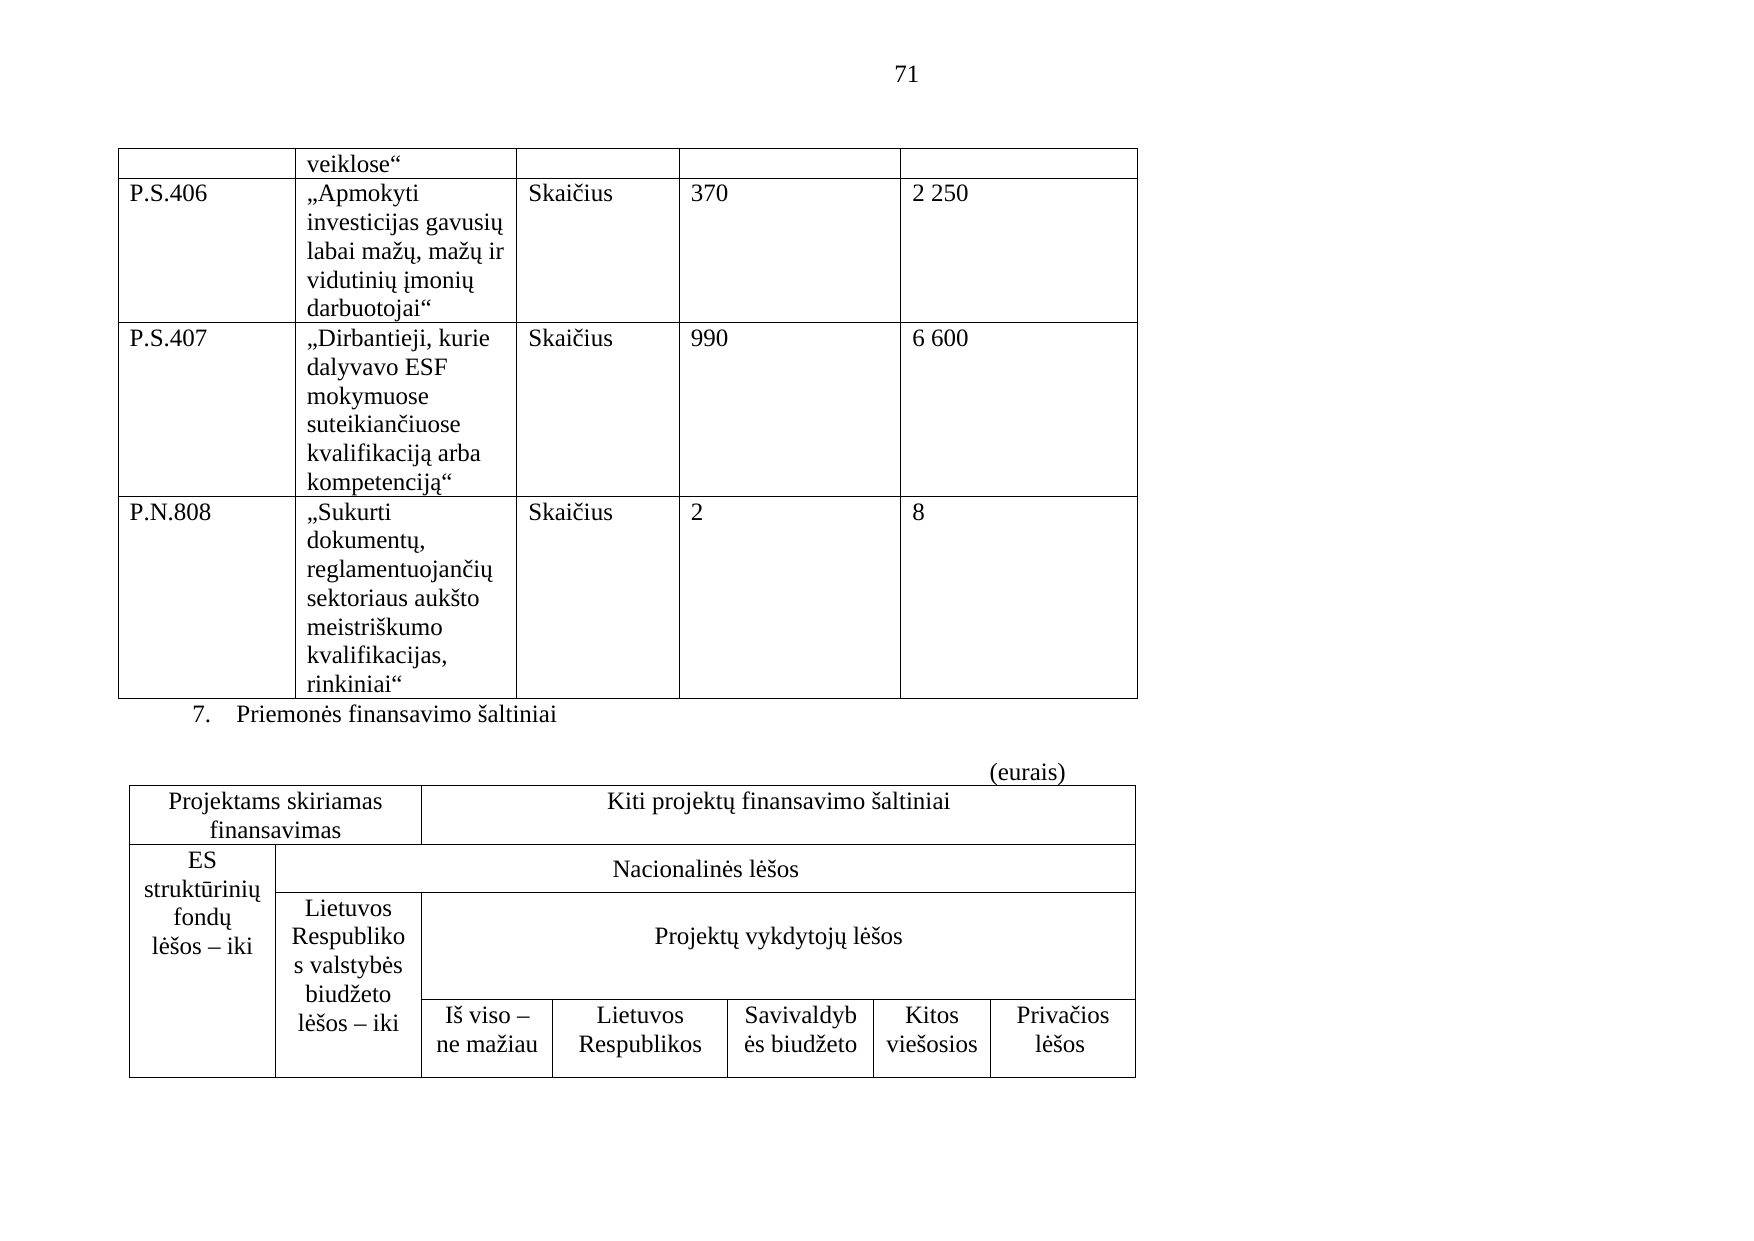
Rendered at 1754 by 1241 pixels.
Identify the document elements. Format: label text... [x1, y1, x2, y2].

text (eurais) [118, 757, 1695, 785]
table_cell Iš viso – ne mažiau [422, 1000, 552, 1077]
table_cell P.N.808 [119, 497, 295, 698]
table_cell Nacionalinės lėšos [276, 845, 1135, 892]
table_cell Lietuvos Respublikos valstybės biudžeto lėšos – iki [276, 893, 421, 1077]
table_cell 990 [680, 323, 900, 496]
table_cell Skaičius [517, 323, 679, 496]
table_cell ES struktūrinių fondų lėšos – iki [130, 845, 275, 1077]
table_cell „Dirbantieji, kurie dalyvavo ESF mokymuose suteikiančiuose kvalifikaciją arba kompetenciją“ [296, 323, 516, 496]
table_cell 2 250 [901, 179, 1137, 322]
table_cell „Sukurti dokumentų, reglamentuojančių sektoriaus aukšto meistriškumo kvalifikacijas, rinkiniai“ [296, 497, 516, 698]
table_cell 8 [901, 497, 1137, 698]
table_header Projektams skiriamas finansavimas [130, 786, 421, 844]
table_cell P.S.406 [119, 179, 295, 322]
table_cell Privačios lėšos [991, 1000, 1135, 1077]
table_cell 370 [680, 179, 900, 322]
table_cell [901, 149, 1137, 177]
table_cell [517, 149, 679, 177]
table_cell Lietuvos Respublikos [553, 1000, 727, 1077]
table_cell veiklose“ [296, 149, 516, 177]
table_cell [680, 149, 900, 177]
table_cell Skaičius [517, 179, 679, 322]
table_cell Kitos viešosios [874, 1000, 990, 1077]
table_cell „Apmokyti investicijas gavusių labai mažų, mažų ir vidutinių įmonių darbuotojai“ [296, 179, 516, 322]
table_cell 2 [680, 497, 900, 698]
table_cell P.S.407 [119, 323, 295, 496]
table_header Kiti projektų finansavimo šaltiniai [422, 786, 1135, 844]
table_cell Savivaldybės biudžeto [728, 1000, 873, 1077]
table_cell Projektų vykdytojų lėšos [422, 893, 1135, 999]
text 7. Priemonės finansavimo šaltiniai [192, 699, 1695, 728]
table_cell Skaičius [517, 497, 679, 698]
table_cell 6 600 [901, 323, 1137, 496]
table_cell [119, 149, 295, 177]
